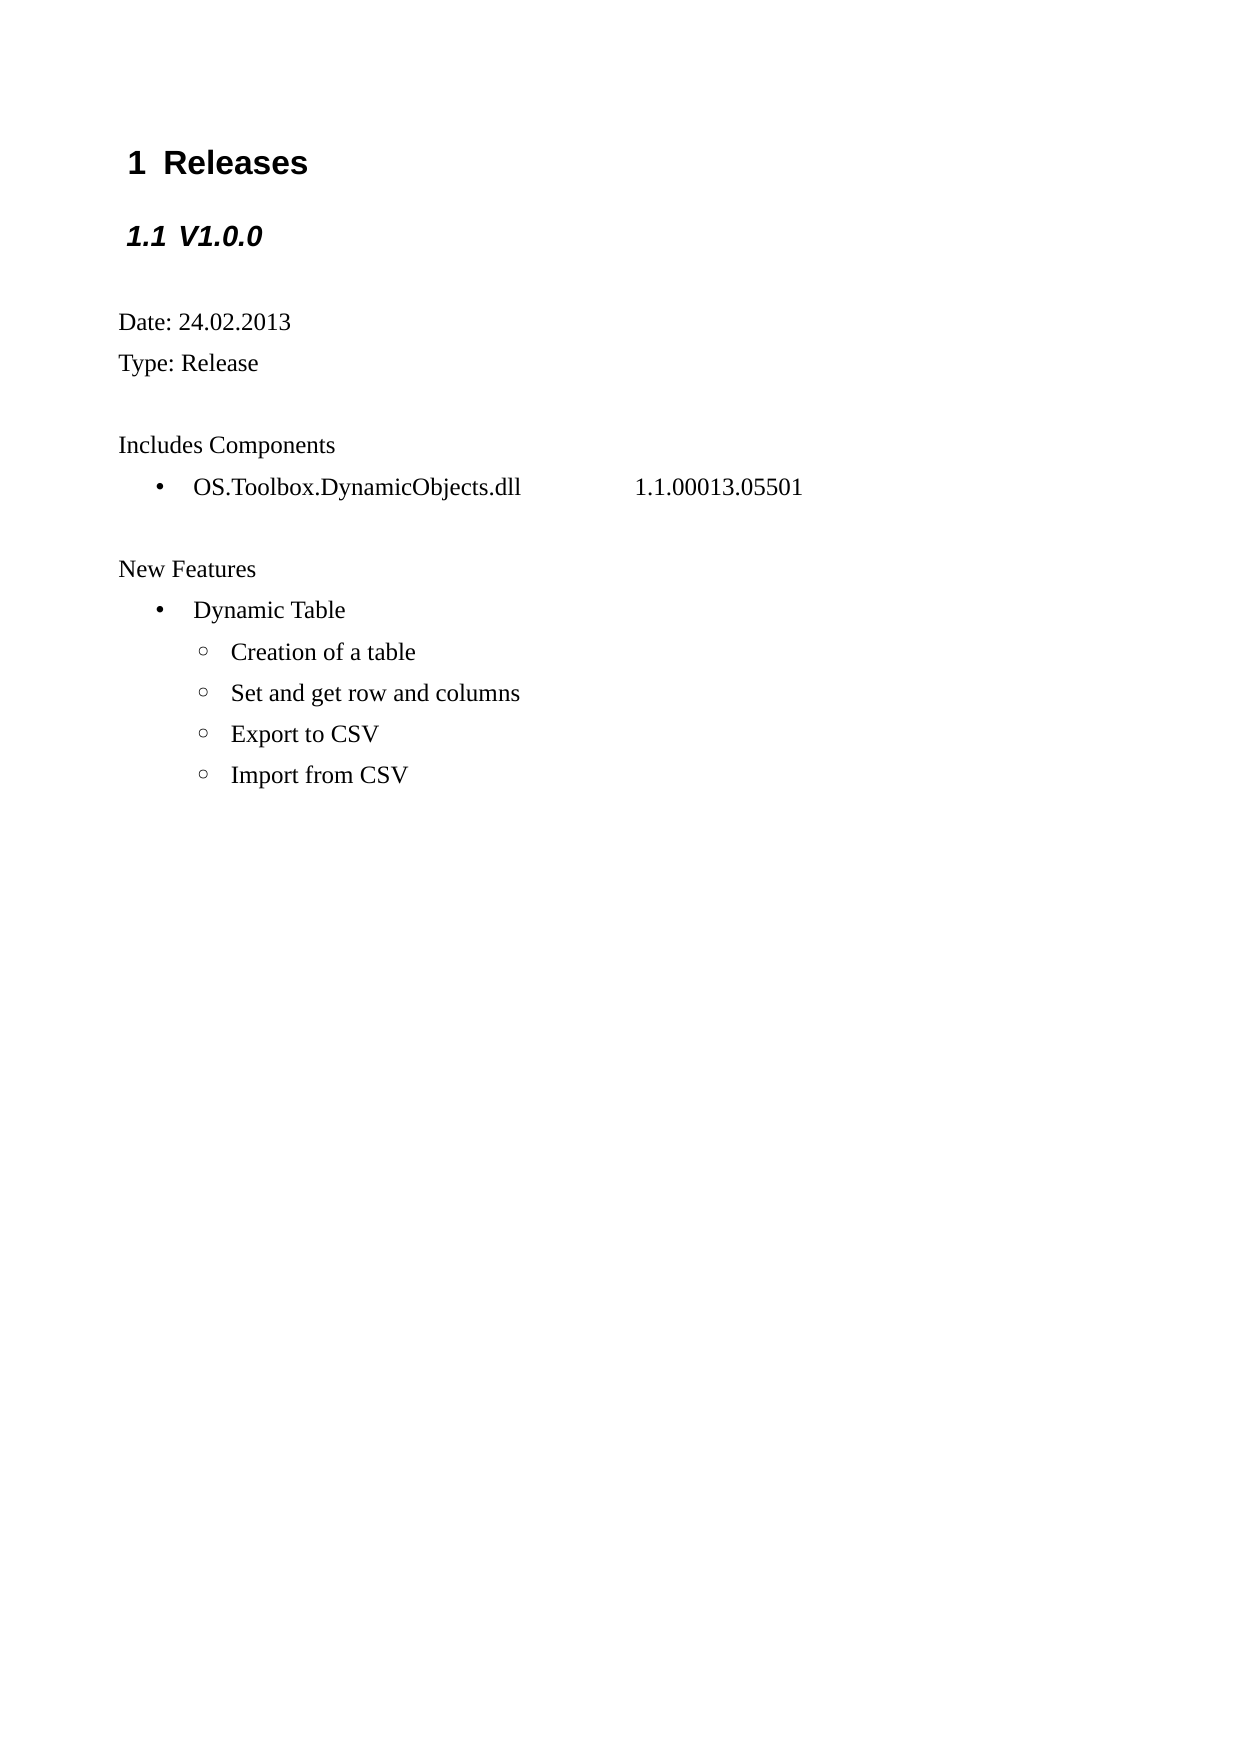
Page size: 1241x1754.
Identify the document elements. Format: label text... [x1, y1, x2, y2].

text Date: 24.02.2013 [118, 307, 1122, 335]
list Creation of a table [193, 637, 1122, 665]
subtitle V1.0.0 [118, 219, 1122, 253]
list Import from CSV [193, 760, 1122, 789]
text Includes Components [118, 430, 1122, 459]
list OS.Toolbox.DynamicObjects.dll 1.1.00013.05501 [156, 472, 1122, 500]
list Dynamic Table [156, 595, 1122, 624]
subtitle Releases [118, 143, 1122, 182]
text Type: Release [118, 348, 1122, 377]
text New Features [118, 554, 1122, 583]
list Export to CSV [193, 719, 1122, 748]
list Set and get row and columns [193, 678, 1122, 707]
